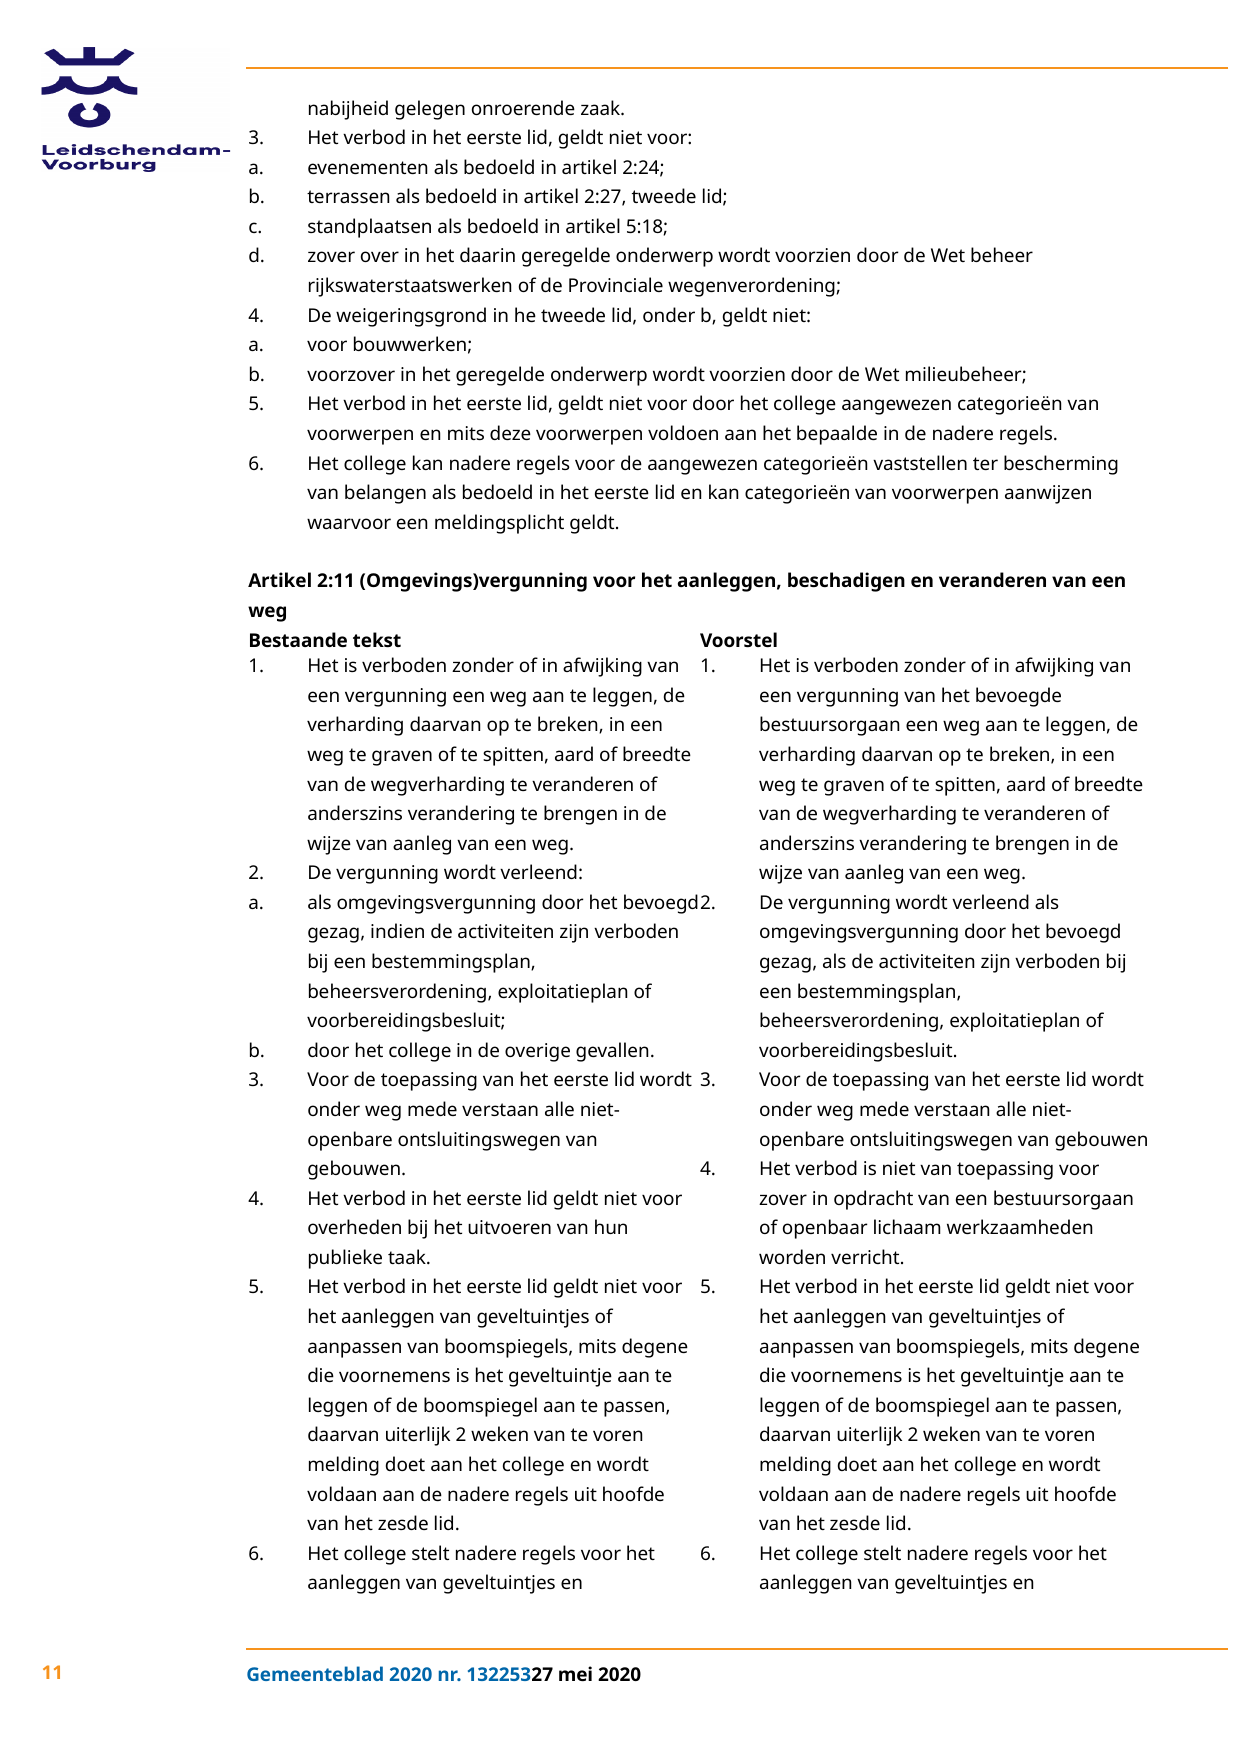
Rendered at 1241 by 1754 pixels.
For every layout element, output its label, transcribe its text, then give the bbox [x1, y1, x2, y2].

text Artikel 2:11 (Omgevings)vergunning voor het aanleggen, beschadigen en veranderen van een weg [248, 567, 1152, 623]
table_cell Het is verboden zonder of in afwijking van een vergunning een weg aan te leggen, de verharding daarvan op te breken, in een weg te graven of te spitten, aard of breedte van de wegverharding te veranderen of anderszins verandering te brengen in de wijze van aanleg van een weg. De vergunning wordt verleend: als omgevingsvergunning door het bevoegd gezag, indien de activiteiten zijn verboden bij een bestemmingsplan, beheersverordening, exploitatieplan of voorbereidingsbesluit; door het college in de overige gevallen. Voor de toepassing van het eerste lid wordt onder weg mede verstaan alle niet-openbare ontsluitingswegen van gebouwen. Het verbod in het eerste lid geldt niet voor overheden bij het uitvoeren van hun publieke taak. Het verbod in het eerste lid geldt niet voor het aanleggen van geveltuintjes of aanpassen van boomspiegels, mits degene die voornemens is het geveltuintje aan te leggen of de boomspiegel aan te passen, daarvan uiterlijk 2 weken van te voren melding doet aan het college en wordt voldaan aan de nadere regels uit hoofde van het zesde lid. Het college stelt nadere regels voor het aanleggen van geveltuintjes en [248, 653, 700, 1595]
picture [41, 47, 231, 172]
table_cell nabijheid gelegen onroerende zaak. Het verbod in het eerste lid, geldt niet voor: evenementen als bedoeld in artikel 2:24; terrassen als bedoeld in artikel 2:27, tweede lid; standplaatsen als bedoeld in artikel 5:18; zover over in het daarin geregelde onderwerp wordt voorzien door de Wet beheer rijkswaterstaatswerken of de Provinciale wegenverordening; De weigeringsgrond in he tweede lid, onder b, geldt niet: voor bouwwerken; voorzover in het geregelde onderwerp wordt voorzien door de Wet milieubeheer; Het verbod in het eerste lid, geldt niet voor door het college aangewezen categorieën van voorwerpen en mits deze voorwerpen voldoen aan het bepaalde in de nadere regels. Het college kan nadere regels voor de aangewezen categorieën vaststellen ter bescherming van belangen als bedoeld in het eerste lid en kan categorieën van voorwerpen aanwijzen waarvoor een meldingsplicht geldt. [248, 95, 1152, 535]
table_header Bestaande tekst [248, 627, 700, 652]
table_header Voorstel [700, 627, 1152, 652]
table_cell Het is verboden zonder of in afwijking van een vergunning van het bevoegde bestuursorgaan een weg aan te leggen, de verharding daarvan op te breken, in een weg te graven of te spitten, aard of breedte van de wegverharding te veranderen of anderszins verandering te brengen in de wijze van aanleg van een weg. De vergunning wordt verleend als omgevingsvergunning door het bevoegd gezag, als de activiteiten zijn verboden bij een bestemmingsplan, beheersverordening, exploitatieplan of voorbereidingsbesluit. Voor de toepassing van het eerste lid wordt onder weg mede verstaan alle niet-openbare ontsluitingswegen van gebouwen Het verbod is niet van toepassing voor zover in opdracht van een bestuursorgaan of openbaar lichaam werkzaamheden worden verricht. Het verbod in het eerste lid geldt niet voor het aanleggen van geveltuintjes of aanpassen van boomspiegels, mits degene die voornemens is het geveltuintje aan te leggen of de boomspiegel aan te passen, daarvan uiterlijk 2 weken van te voren melding doet aan het college en wordt voldaan aan de nadere regels uit hoofde van het zesde lid. Het college stelt nadere regels voor het aanleggen van geveltuintjes en [700, 653, 1152, 1595]
